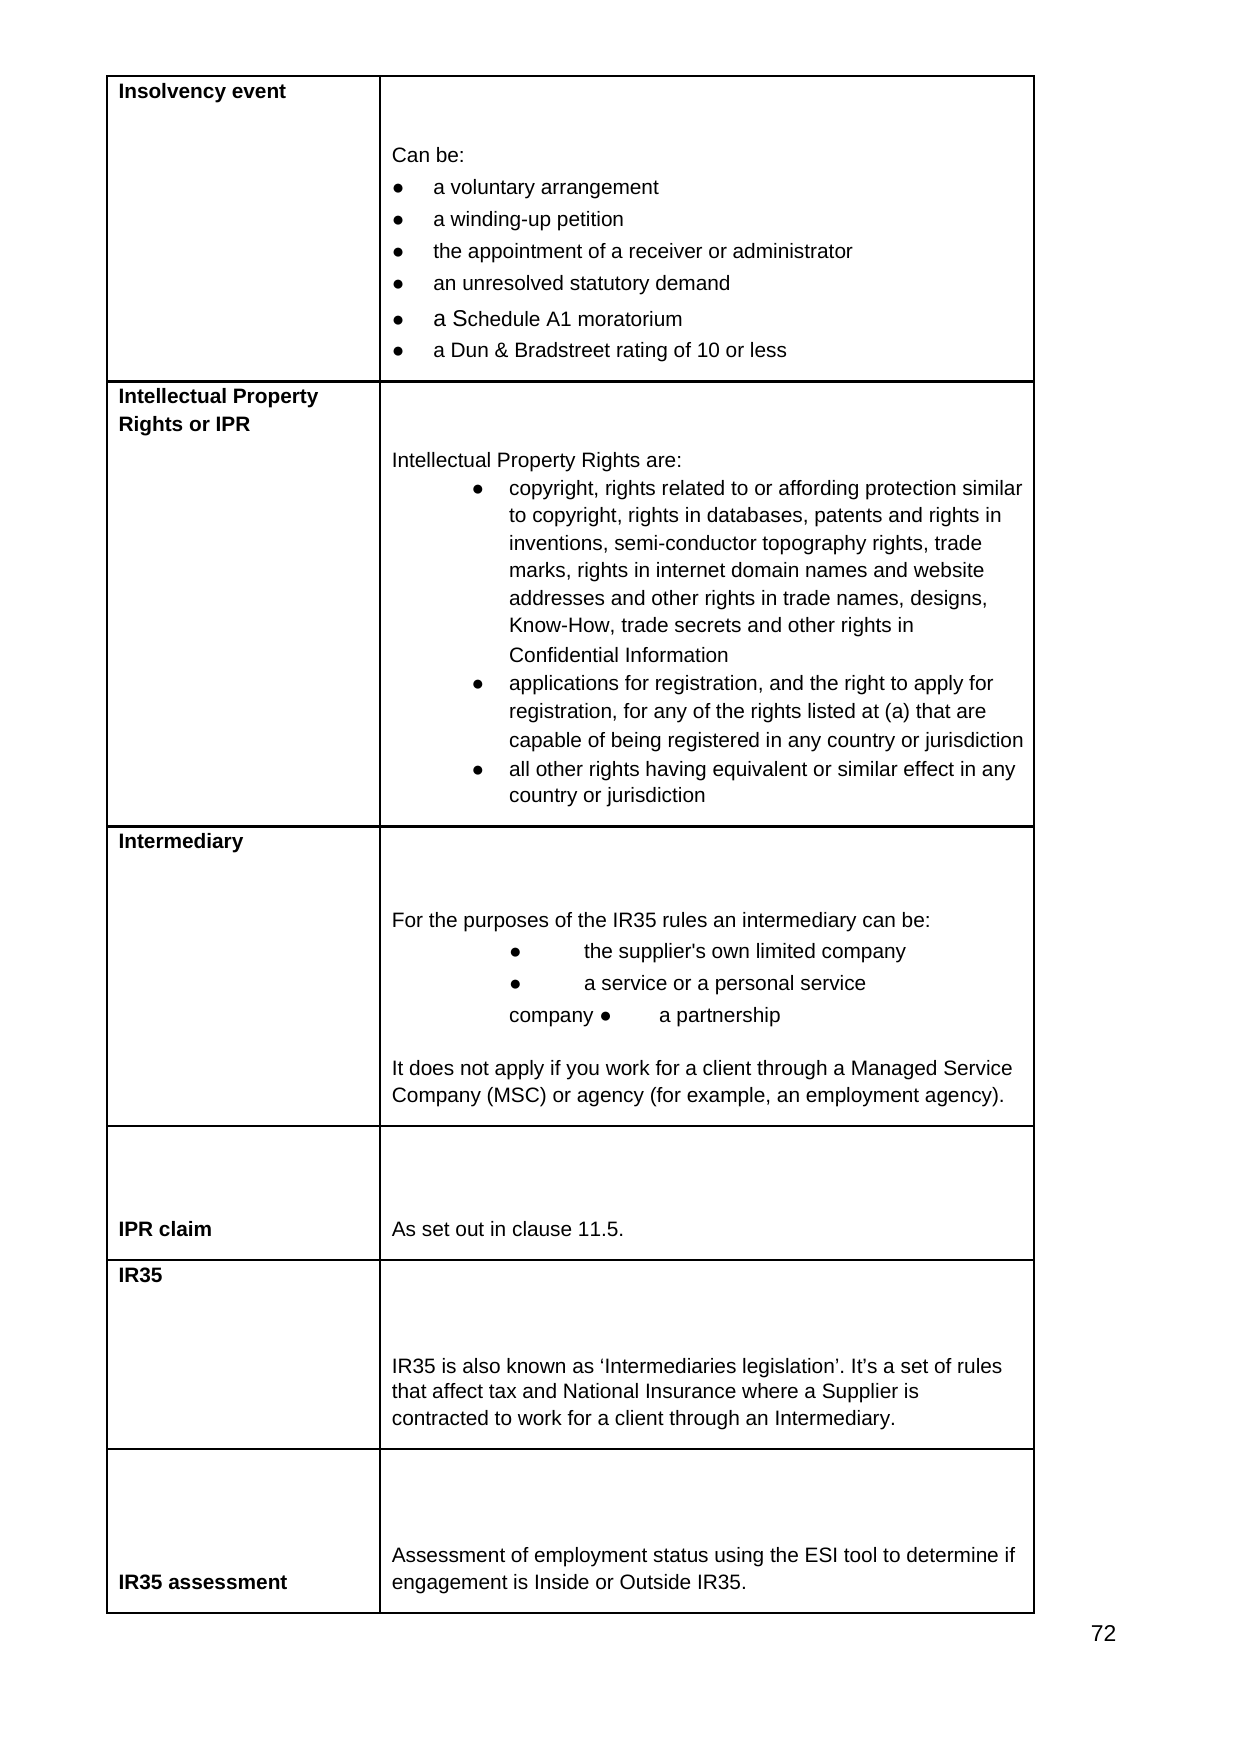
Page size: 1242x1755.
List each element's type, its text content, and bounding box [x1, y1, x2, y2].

table_cell IR35 is also known as ‘Intermediaries legislation’. It’s a set of rules that affect tax and National Insurance where a Supplier is contracted to work for a client through an Intermediary. [381, 1261, 1033, 1448]
table_cell Intermediary [108, 828, 379, 1125]
table_cell Intellectual Property Rights are: copyright, rights related to or affording protection similar to copyright, rights in databases, patents and rights in inventions, semi-conductor topography rights, trade marks, rights in internet domain names and website addresses and other rights in trade names, designs, Know-How, trade secrets and other rights in Confidential Information applications for registration, and the right to apply for registration, for any of the rights listed at (a) that are capable of being registered in any country or jurisdiction all other rights having equivalent or similar effect in any country or jurisdiction [381, 383, 1033, 825]
table_cell For the purposes of the IR35 rules an intermediary can be: the supplier's own limited company a service or a personal service company ● a partnership It does not apply if you work for a client through a Managed Service Company (MSC) or agency (for example, an employment agency). [381, 828, 1033, 1125]
table_cell IPR claim [108, 1127, 379, 1259]
table_cell IR35 [108, 1261, 379, 1448]
table_cell IR35 assessment [108, 1450, 379, 1612]
table_header Can be: a voluntary arrangement a winding-up petition the appointment of a receiver or administrator an unresolved statutory demand a Schedule A1 moratorium a Dun & Bradstreet rating of 10 or less [381, 77, 1033, 380]
table_cell Assessment of employment status using the ESI tool to determine if engagement is Inside or Outside IR35. [381, 1450, 1033, 1612]
table_cell As set out in clause 11.5. [381, 1127, 1033, 1259]
table_header Insolvency event [108, 77, 379, 380]
table_cell Intellectual Property Rights or IPR [108, 383, 379, 825]
